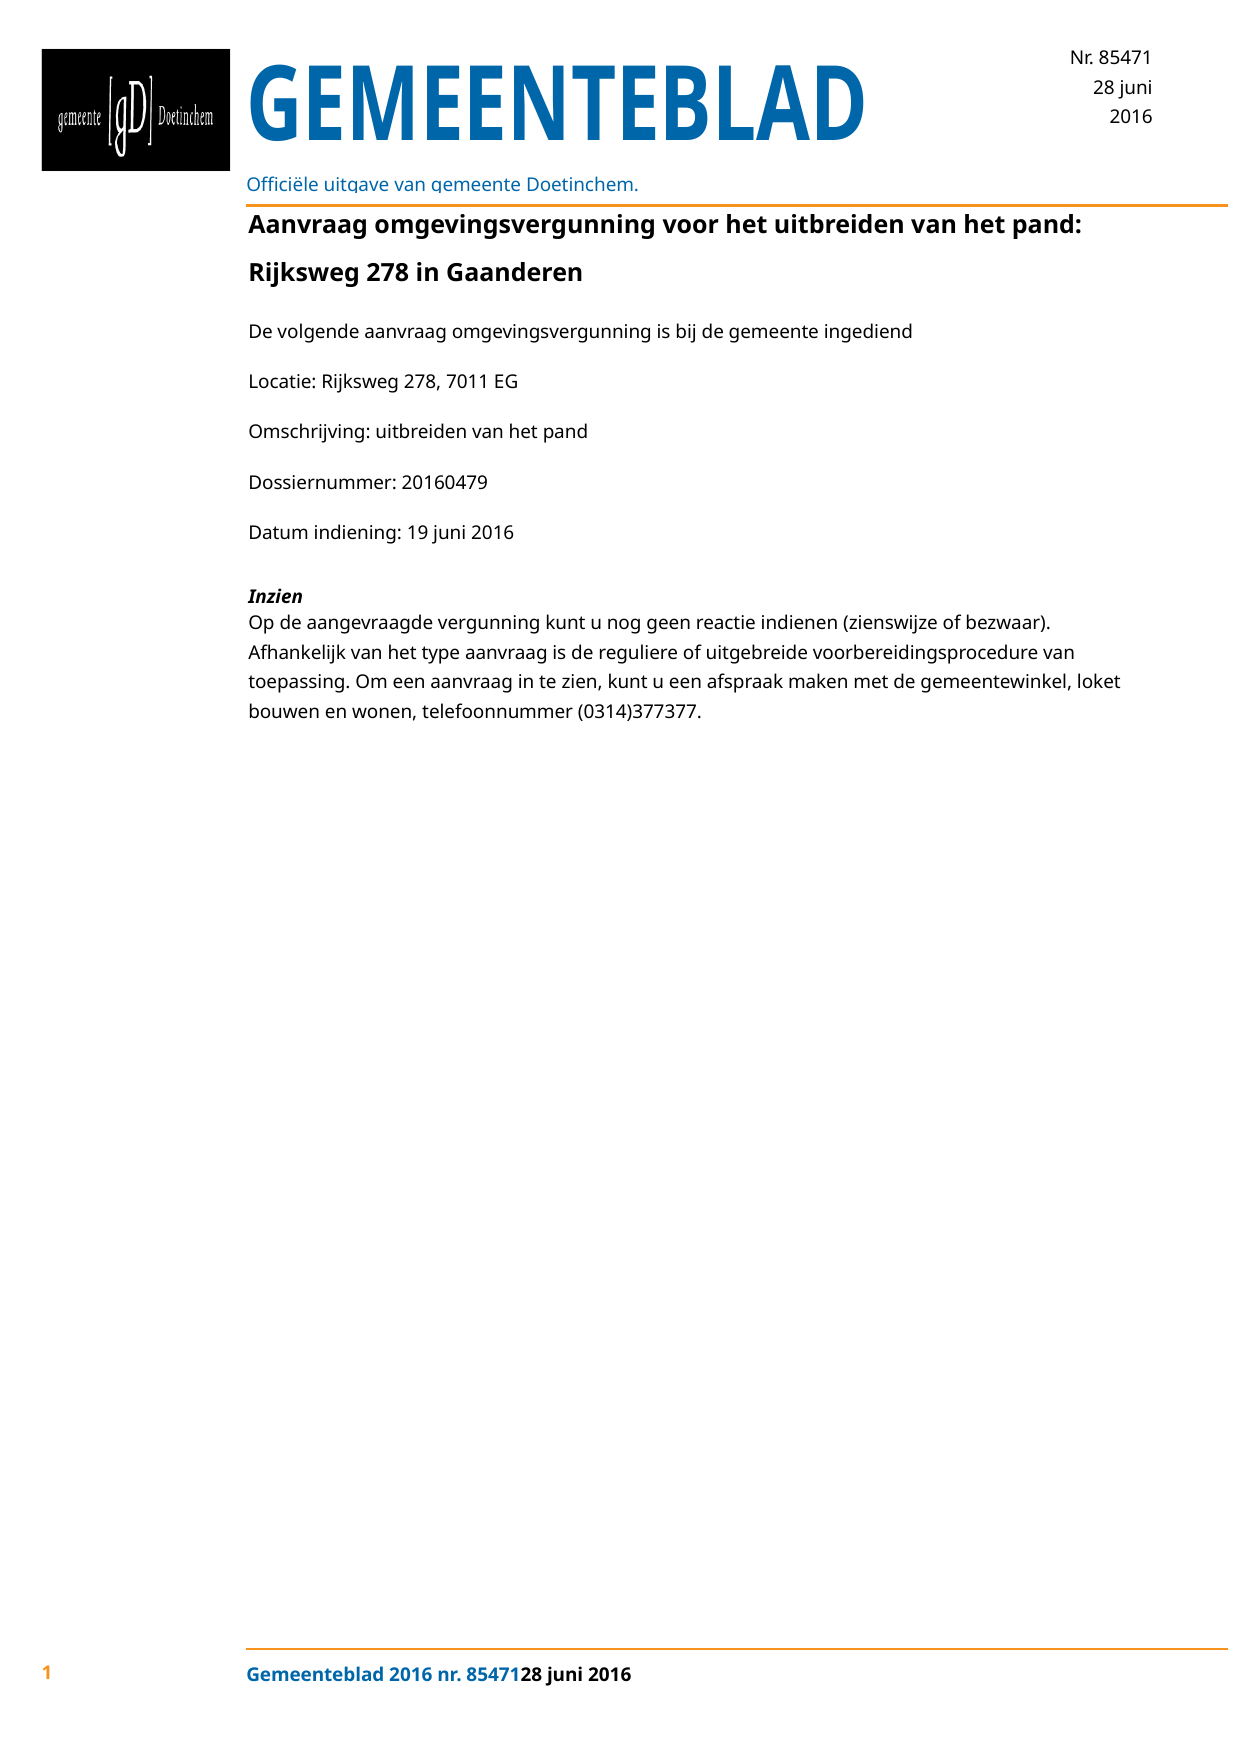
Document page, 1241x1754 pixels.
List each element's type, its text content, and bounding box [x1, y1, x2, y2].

text De volgende aanvraag omgevingsvergunning is bij de gemeente ingediend [248, 318, 1152, 344]
text Dossiernummer: 20160479 [248, 469, 1152, 495]
text Locatie: Rijksweg 278, 7011 EG [248, 368, 1152, 394]
text Aanvraag omgevingsvergunning voor het uitbreiden van het pand: Rijksweg 278 in Gaanderen [248, 207, 1152, 288]
text Op de aangevraagde vergunning kunt u nog geen reactie indienen (zienswijze of bezwaar). Afhankelijk van het type aanvraag is de reguliere of uitgebreide voorbereidingsprocedure van toepassing. Om een aanvraag in te zien, kunt u een afspraak maken met de gemeentewinkel, loket bouwen en wonen, telefoonnummer (0314)377377. [248, 609, 1152, 724]
text Omschrijving: uitbreiden van het pand [248, 419, 1152, 444]
text Inzien [248, 583, 1152, 609]
text Datum indiening: 19 juni 2016 [248, 519, 1152, 545]
picture [41, 47, 231, 172]
